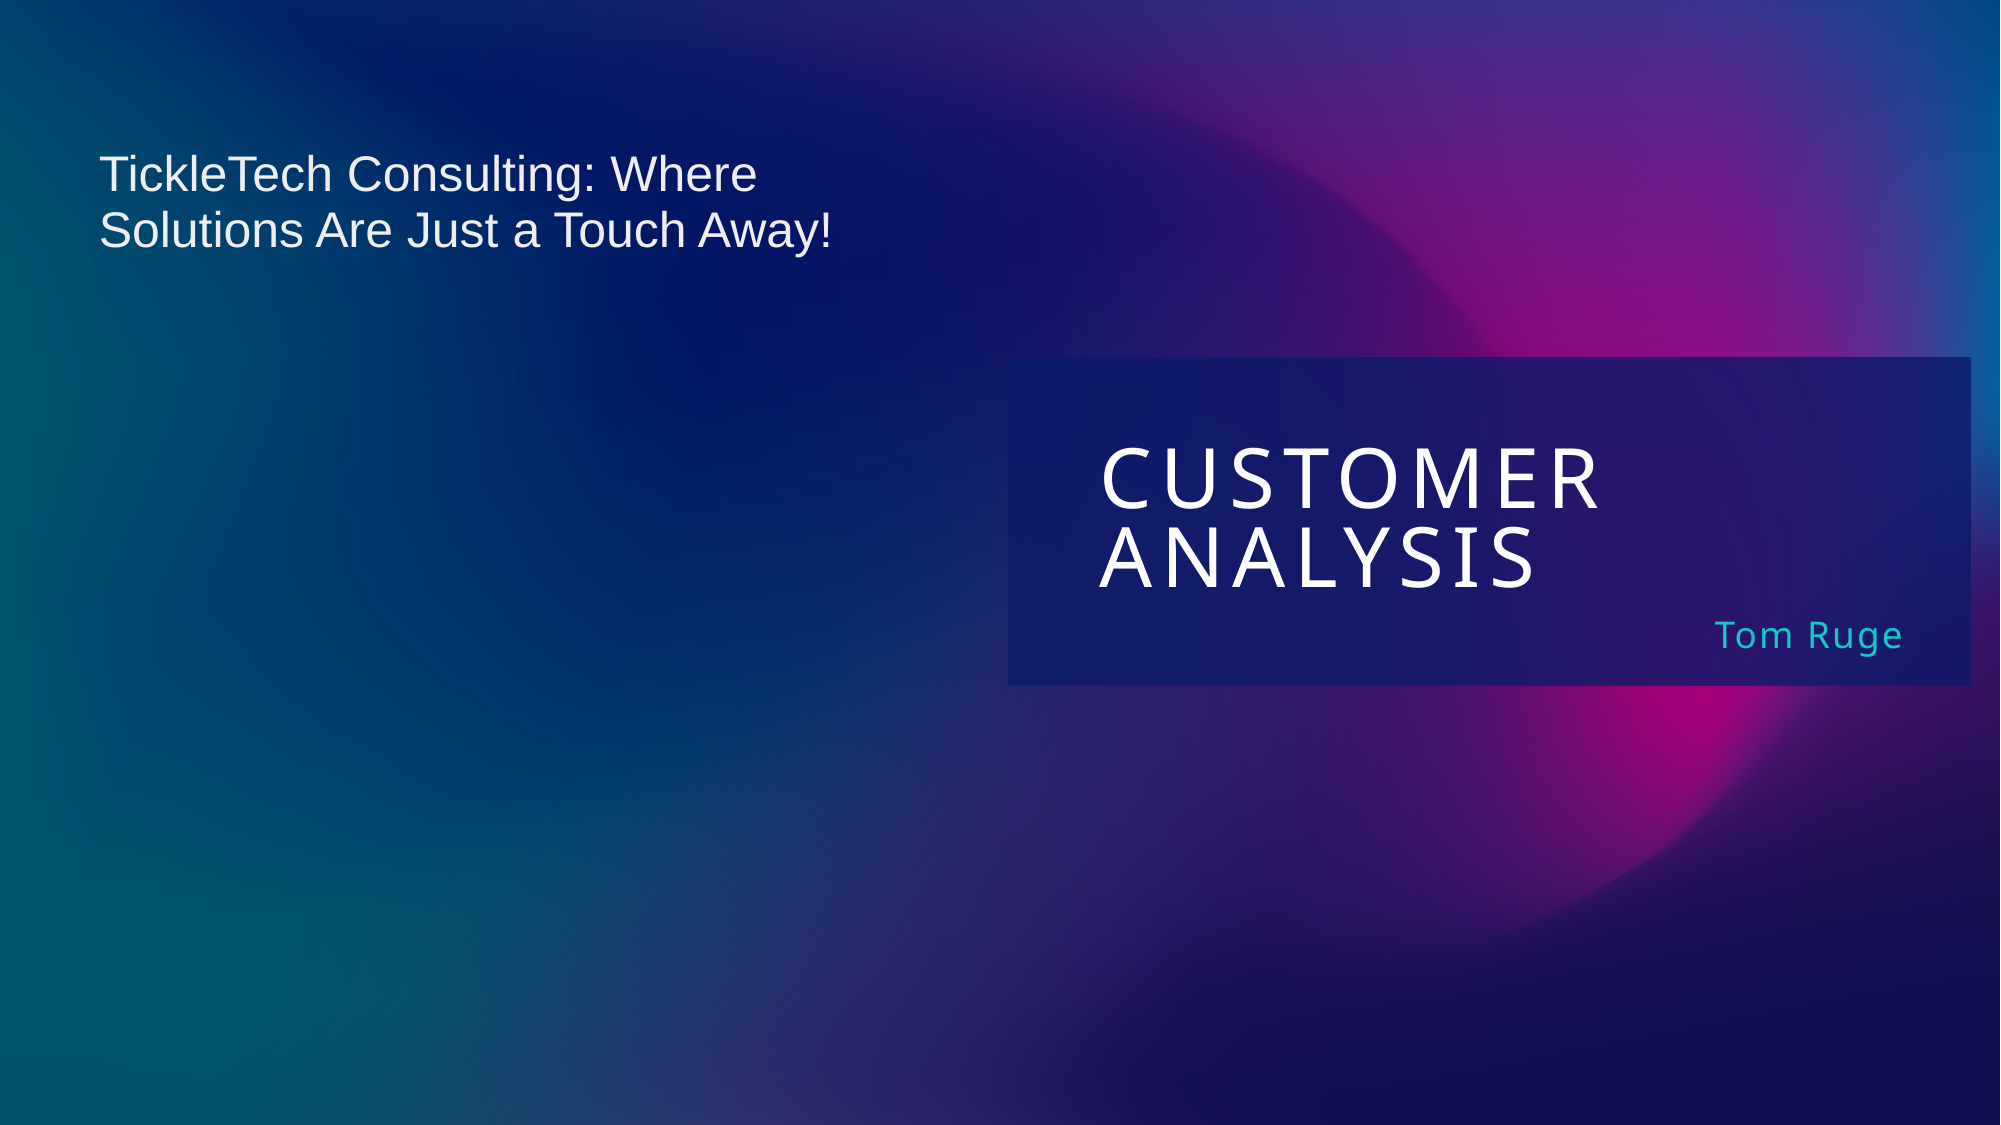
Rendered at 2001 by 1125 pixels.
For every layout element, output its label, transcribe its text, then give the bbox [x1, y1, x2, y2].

list Tom Ruge [1699, 609, 1941, 666]
title Customer Analysis [1008, 357, 1971, 686]
text_box TickleTech Consulting: Where Solutions Are Just a Touch Away! [84, 138, 864, 287]
picture [0, 0, 2000, 1125]
